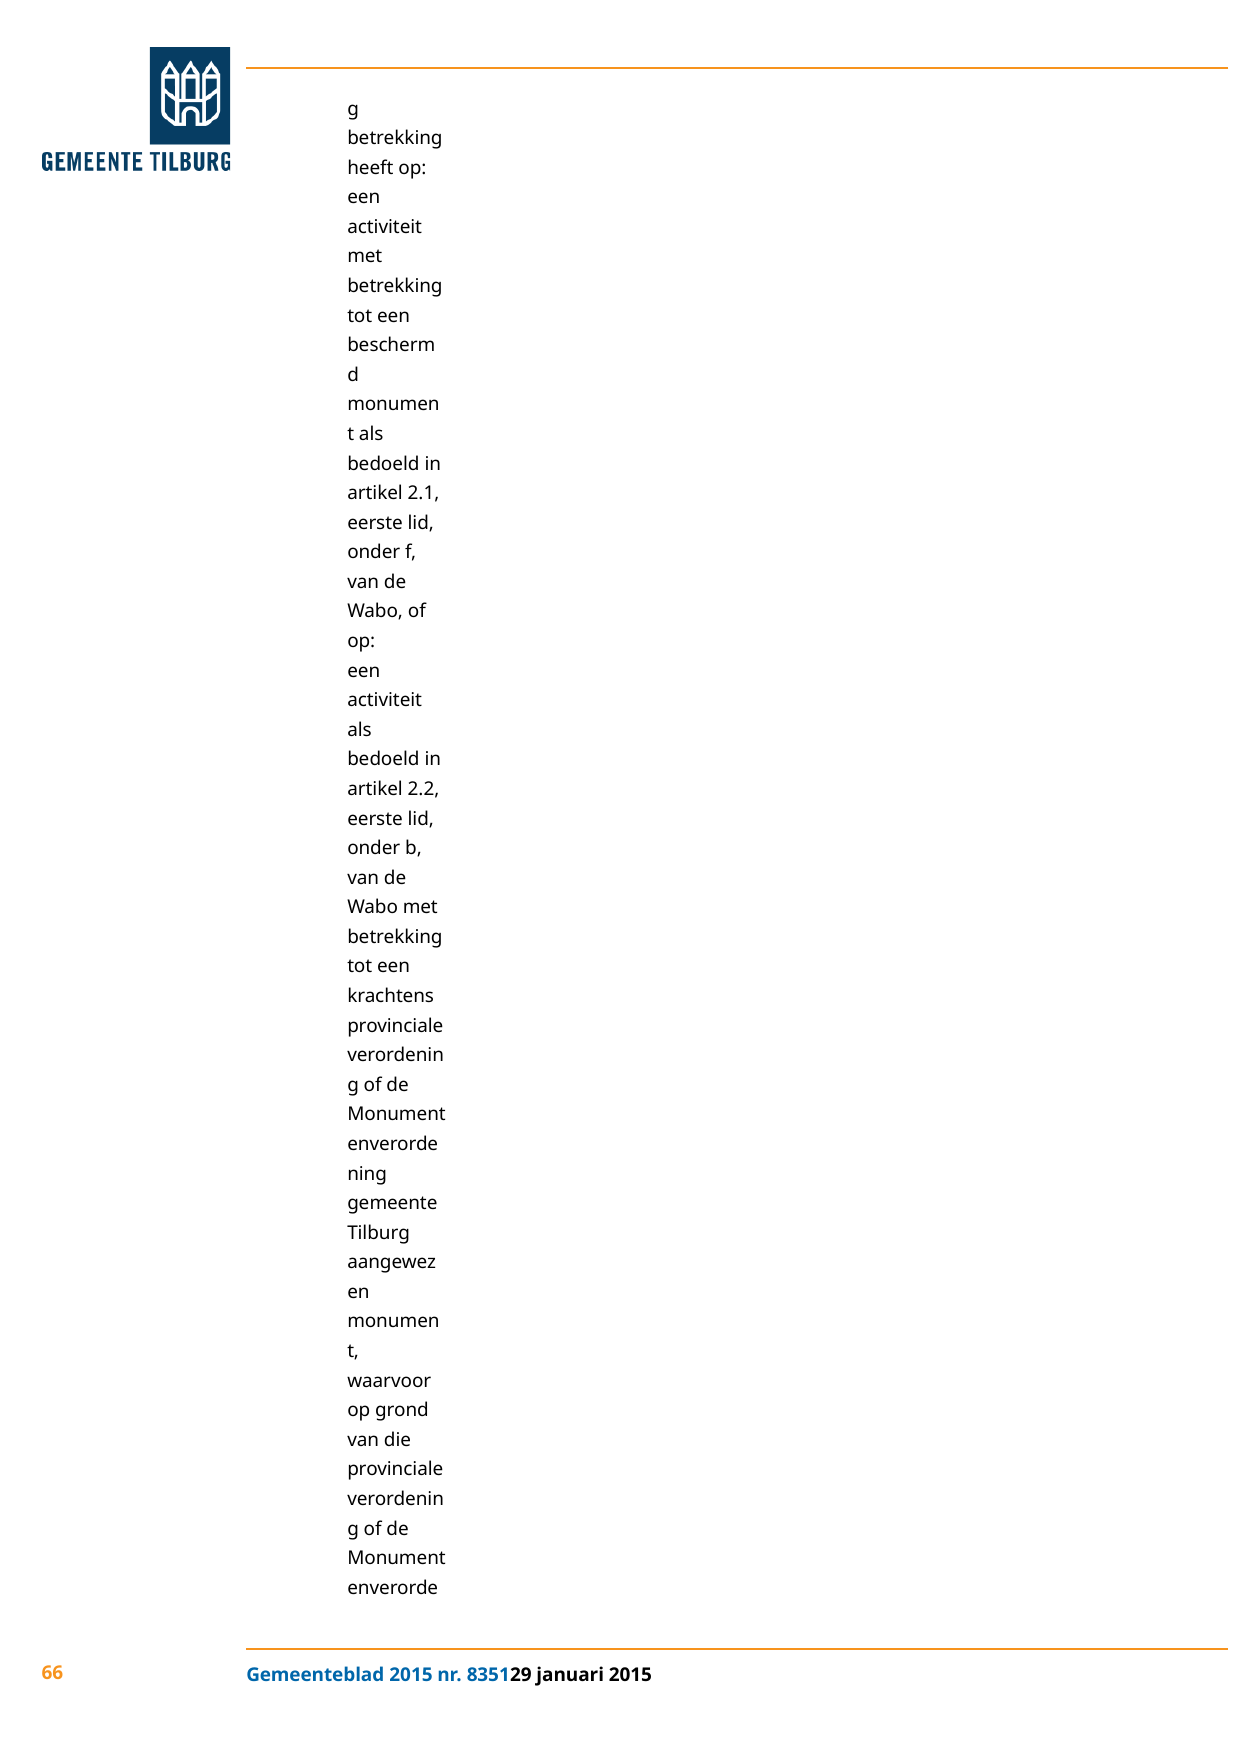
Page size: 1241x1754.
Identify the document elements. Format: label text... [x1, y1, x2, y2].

picture [41, 47, 231, 172]
table_cell [446, 95, 756, 1600]
table_cell [756, 95, 855, 1600]
table_cell [248, 95, 347, 1600]
table_cell g betrekking heeft op: een activiteit met betrekking tot een beschermd monument als bedoeld in artikel 2.1, eerste lid, onder f, van de Wabo, of op: een activiteit als bedoeld in artikel 2.2, eerste lid, onder b, van de Wabo met betrekking tot een krachtens provinciale verordening of de Monumentenverordening gemeente Tilburg aangewezen monument, waarvoor op grond van die provinciale verordening of de Monumentenverorde [347, 95, 446, 1600]
